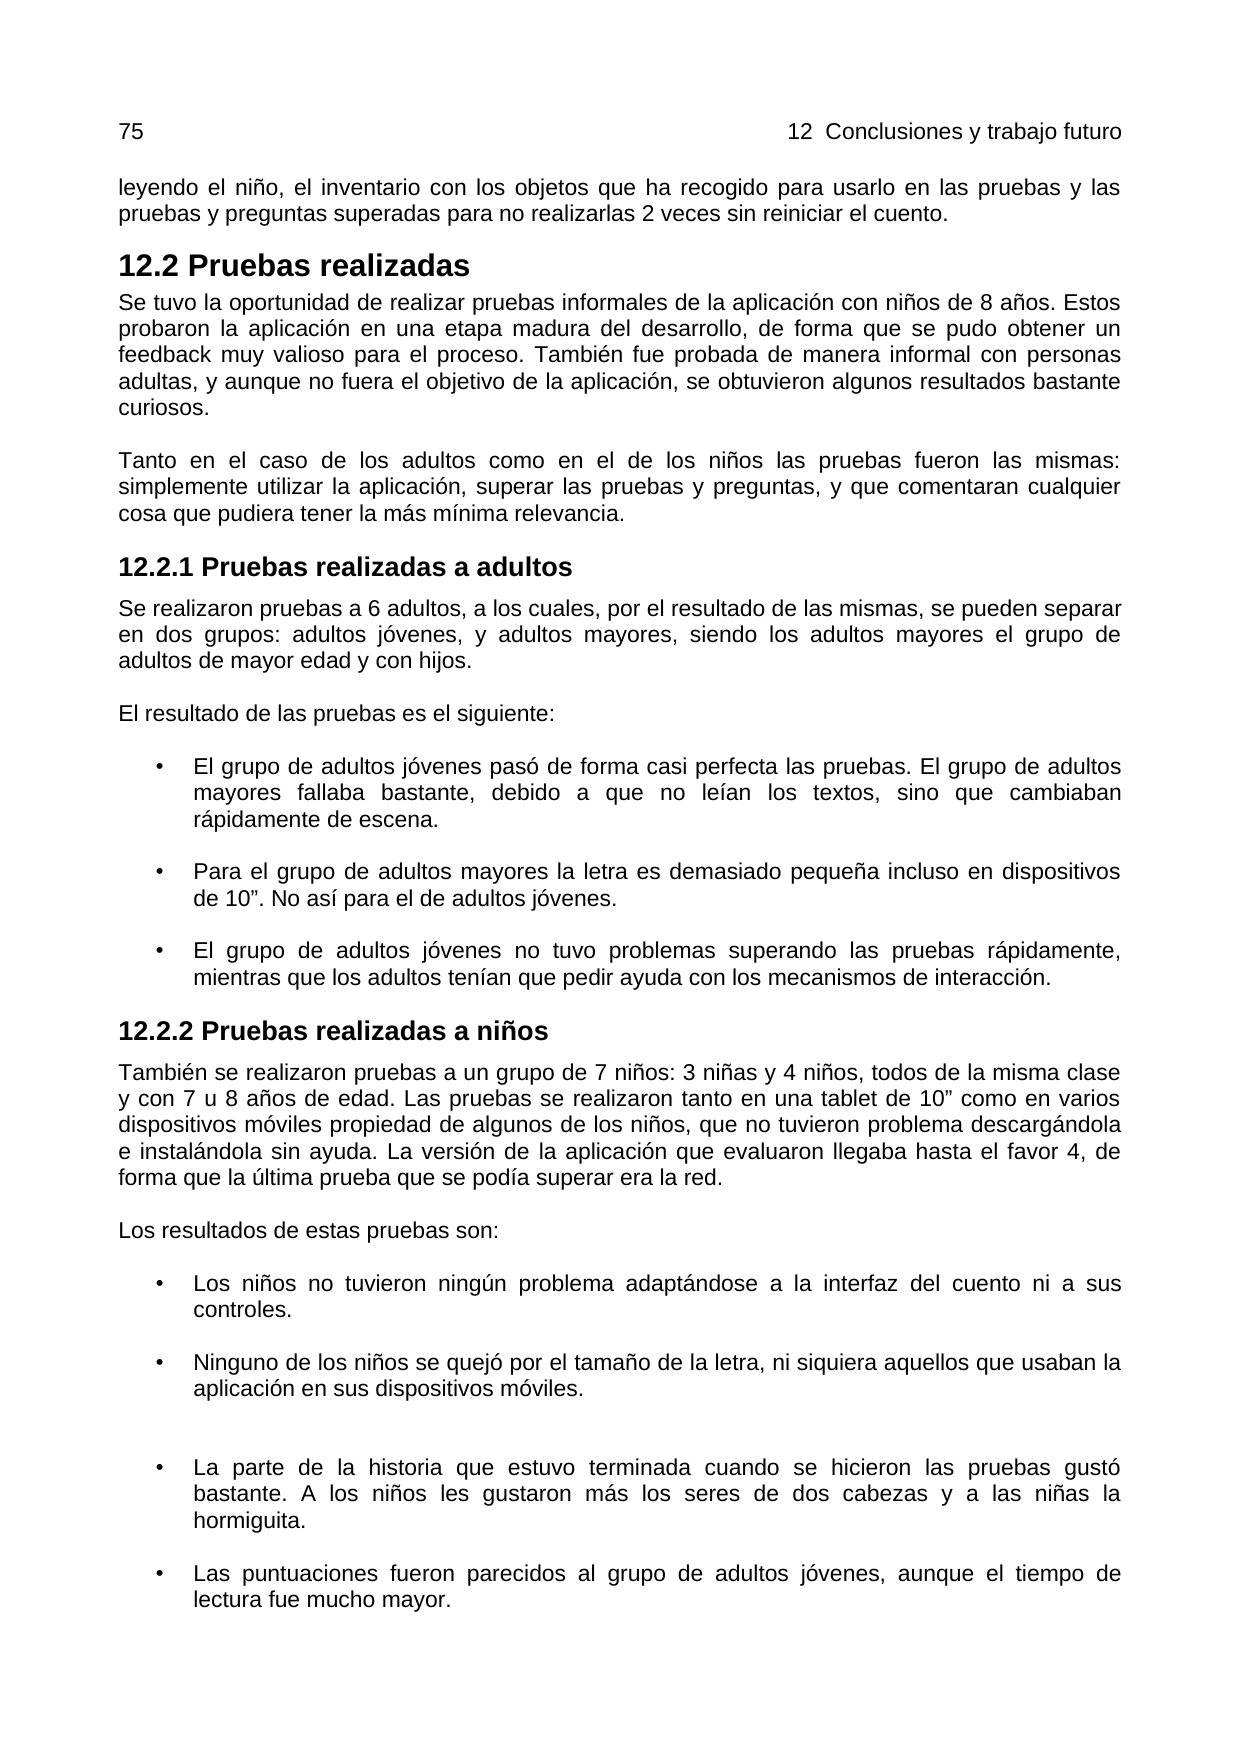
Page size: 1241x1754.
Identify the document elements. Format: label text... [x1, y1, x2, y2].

text Se realizaron pruebas a 6 adultos, a los cuales, por el resultado de las mismas, se pueden separar en dos grupos: adultos jóvenes, y adultos mayores, siendo los adultos mayores el grupo de adultos de mayor edad y con hijos. [118, 595, 1122, 674]
text El resultado de las pruebas es el siguiente: [118, 700, 1122, 726]
list Ninguno de los niños se quejó por el tamaño de la letra, ni siquiera aquellos que usaban la aplicación en sus dispositivos móviles. [156, 1349, 1122, 1401]
subtitle Pruebas realizadas [118, 247, 1122, 283]
subtitle Pruebas realizadas a niños [118, 1015, 1122, 1046]
text Los resultados de estas pruebas son: [118, 1217, 1122, 1243]
list Las puntuaciones fueron parecidos al grupo de adultos jóvenes, aunque el tiempo de lectura fue mucho mayor. [156, 1559, 1122, 1612]
list El grupo de adultos jóvenes pasó de forma casi perfecta las pruebas. El grupo de adultos mayores fallaba bastante, debido a que no leían los textos, sino que cambiaban rápidamente de escena. [156, 753, 1122, 832]
text leyendo el niño, el inventario con los objetos que ha recogido para usarlo en las pruebas y las pruebas y preguntas superadas para no realizarlas 2 veces sin reiniciar el cuento. [118, 174, 1122, 227]
list La parte de la historia que estuvo terminada cuando se hicieron las pruebas gustó bastante. A los niños les gustaron más los seres de dos cabezas y a las niñas la hormiguita. [156, 1454, 1122, 1533]
text También se realizaron pruebas a un grupo de 7 niños: 3 niñas y 4 niños, todos de la misma clase y con 7 u 8 años de edad. Las pruebas se realizaron tanto en una tablet de 10” como en varios dispositivos móviles propiedad de algunos de los niños, que no tuvieron problema descargándola e instalándola sin ayuda. La versión de la aplicación que evaluaron llegaba hasta el favor 4, de forma que la última prueba que se podía superar era la red. [118, 1059, 1122, 1191]
text Se tuvo la oportunidad de realizar pruebas informales de la aplicación con niños de 8 años. Estos probaron la aplicación en una etapa madura del desarrollo, de forma que se pudo obtener un feedback muy valioso para el proceso. También fue probada de manera informal con personas adultas, y aunque no fuera el objetivo de la aplicación, se obtuvieron algunos resultados bastante curiosos. [118, 289, 1122, 421]
list Los niños no tuvieron ningún problema adaptándose a la interfaz del cuento ni a sus controles. [156, 1269, 1122, 1322]
subtitle Pruebas realizadas a adultos [118, 551, 1122, 582]
list El grupo de adultos jóvenes no tuvo problemas superando las pruebas rápidamente, mientras que los adultos tenían que pedir ayuda con los mecanismos de interacción. [156, 937, 1122, 990]
text Tanto en el caso de los adultos como en el de los niños las pruebas fueron las mismas: simplemente utilizar la aplicación, superar las pruebas y preguntas, y que comentaran cualquier cosa que pudiera tener la más mínima relevancia. [118, 447, 1122, 526]
list Para el grupo de adultos mayores la letra es demasiado pequeña incluso en dispositivos de 10”. No así para el de adultos jóvenes. [156, 858, 1122, 911]
